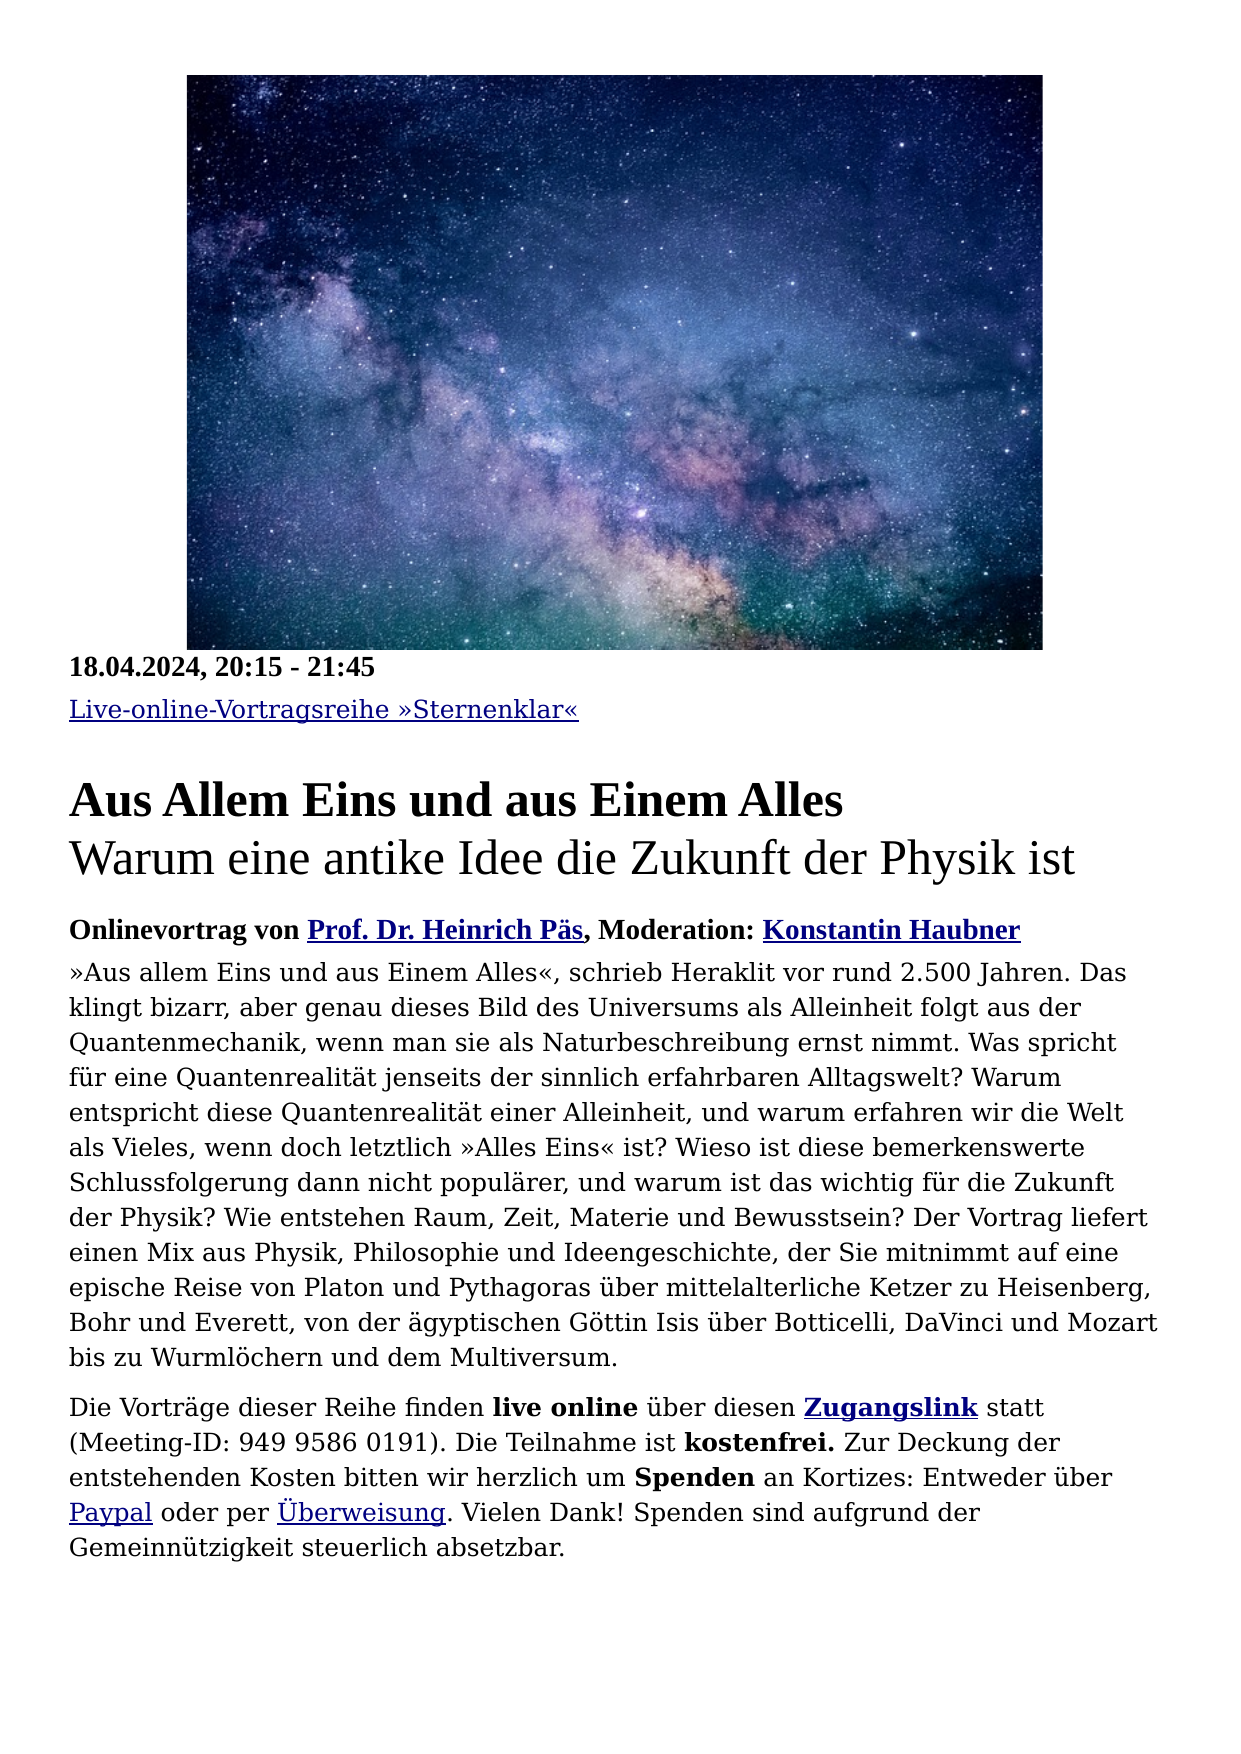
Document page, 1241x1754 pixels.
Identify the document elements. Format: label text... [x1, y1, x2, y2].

picture [834, 589, 841, 595]
subtitle 18.04.2024, 20:15 - 21:45 [69, 650, 1161, 683]
text »Aus allem Eins und aus Einem Alles«, schrieb Heraklit vor rund 2.500 Jahren. Das klingt bizarr, aber genau dieses Bild des Universums als Alleinheit folgt aus der Quantenmechanik, wenn man sie als Naturbeschreibung ernst nimmt. Was spricht für eine Quantenrealität jenseits der sinnlich erfahrbaren Alltagswelt? Warum entspricht diese Quantenrealität einer Alleinheit, und warum erfahren wir die Welt als Vieles, wenn doch letztlich »Alles Eins« ist? Wieso ist diese bemerkenswerte Schlussfolgerung dann nicht populärer, und warum ist das wichtig für die Zukunft der Physik? Wie entstehen Raum, Zeit, Materie und Bewusstsein? Der Vortrag liefert einen Mix aus Physik, Philosophie und Ideengeschichte, der Sie mitnimmt auf eine epische Reise von Platon und Pythagoras über mittelalterliche Ketzer zu Heisenberg, Bohr und Everett, von der ägyptischen Göttin Isis über Botticelli, DaVinci und Mozart bis zu Wurmlöchern und dem Multiversum. [69, 958, 1161, 1372]
picture [849, 599, 855, 607]
text Die Vorträge dieser Reihe finden live online über diesen Zugangslink statt (Meeting-ID: 949 9586 0191). Die Teilnahme ist kostenfrei. Zur Deckung der entstehenden Kosten bitten wir herzlich um Spenden an Kortizes: Entweder über Paypal oder per Überweisung. Vielen Dank! Spenden sind aufgrund der Gemeinnützigkeit steuerlich absetzbar. [69, 1393, 1161, 1562]
picture [186, 75, 1043, 650]
picture [836, 595, 847, 600]
subtitle Onlinevortrag von Prof. Dr. Heinrich Päs, Moderation: Konstantin Haubner [69, 912, 1161, 946]
subtitle Aus Allem Eins und aus Einem Alles Warum eine antike Idee die Zukunft der Physik ist [69, 770, 1161, 885]
picture [833, 606, 843, 619]
text Live-online-Vortragsreihe »Sternenklar« [69, 695, 1161, 724]
